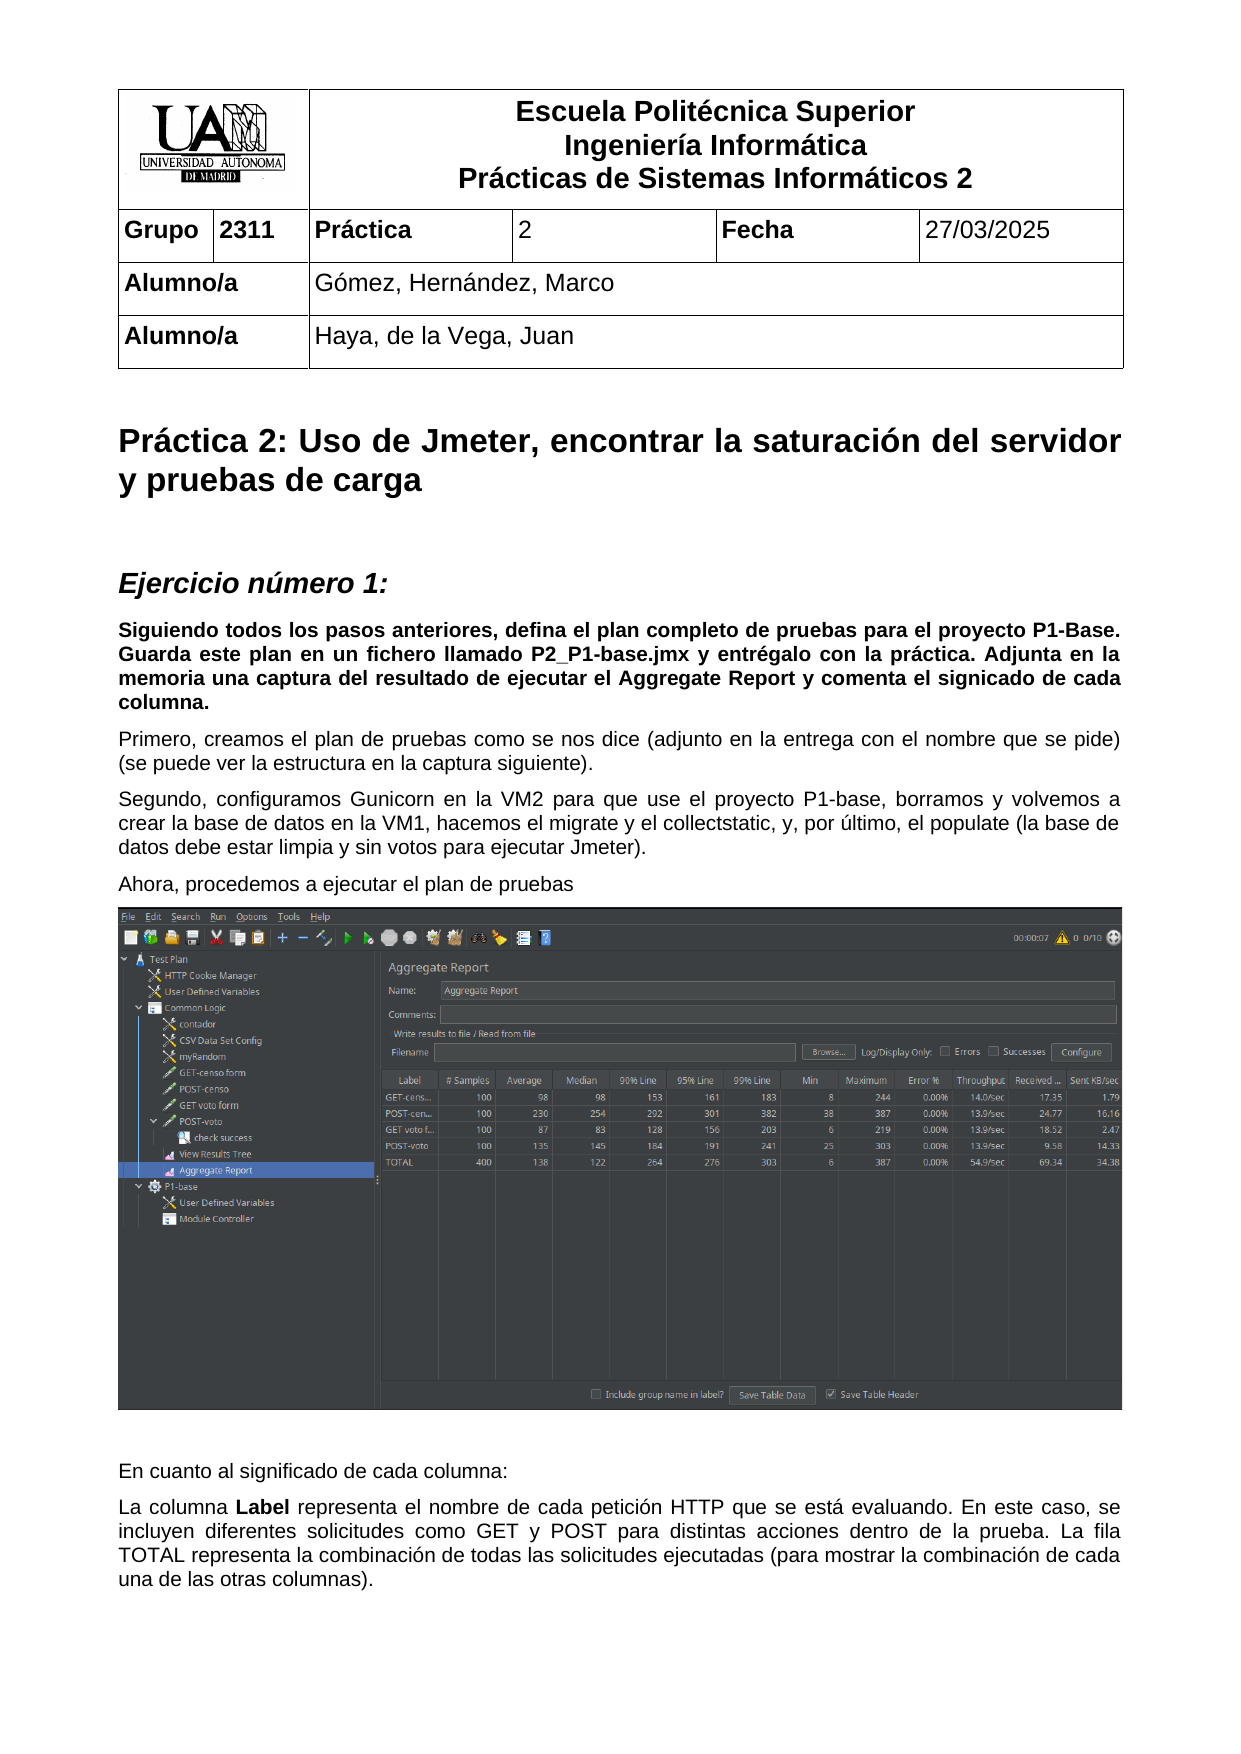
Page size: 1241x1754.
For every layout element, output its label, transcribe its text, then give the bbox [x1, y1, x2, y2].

picture [123, 94, 296, 191]
table_cell Haya, de la Vega, Juan [310, 316, 1123, 368]
text Segundo, configuramos Gunicorn en la VM2 para que use el proyecto P1-base, borramos y volvemos a crear la base de datos en la VM1, hacemos el migrate y el collectstatic, y, por último, el populate (la base de datos debe estar limpia y sin votos para ejecutar Jmeter). [118, 787, 1122, 859]
table_header Escuela Politécnica Superior Ingeniería Informática Prácticas de Sistemas Informáticos 2 [310, 90, 1123, 209]
text Ahora, procedemos a ejecutar el plan de pruebas [118, 871, 1122, 895]
text En cuanto al significado de cada columna: [118, 1458, 1122, 1482]
text Primero, creamos el plan de pruebas como se nos dice (adjunto en la entrega con el nombre que se pide) (se puede ver la estructura en la captura siguiente). [118, 727, 1122, 774]
picture [118, 907, 1123, 1410]
text Siguiendo todos los pasos anteriores, defina el plan completo de pruebas para el proyecto P1-Base. Guarda este plan en un fichero llamado P2_P1-base.jmx y entrégalo con la práctica. Adjunta en la memoria una captura del resultado de ejecutar el Aggregate Report y comenta el signicado de cada columna. [118, 618, 1122, 714]
table_cell 2311 [214, 210, 308, 262]
table_cell 2 [513, 210, 716, 262]
text La columna Label representa el nombre de cada petición HTTP que se está evaluando. En este caso, se incluyen diferentes solicitudes como GET y POST para distintas acciones dentro de la prueba. La fila TOTAL representa la combinación de todas las solicitudes ejecutadas (para mostrar la combinación de cada una de las otras columnas). [118, 1495, 1122, 1591]
table_cell 27/03/2025 [920, 210, 1123, 262]
table_cell Práctica [310, 210, 512, 262]
table_header [119, 90, 308, 209]
subtitle Ejercicio número 1: [118, 566, 1122, 599]
subtitle Práctica 2: Uso de Jmeter, encontrar la saturación del servidor y pruebas de carga [118, 421, 1122, 498]
table_cell Alumno/a [119, 316, 308, 368]
table_cell Gómez, Hernández, Marco [310, 263, 1123, 315]
table_cell Alumno/a [119, 263, 308, 315]
table_cell Fecha [717, 210, 919, 262]
table_cell Grupo [119, 210, 213, 262]
